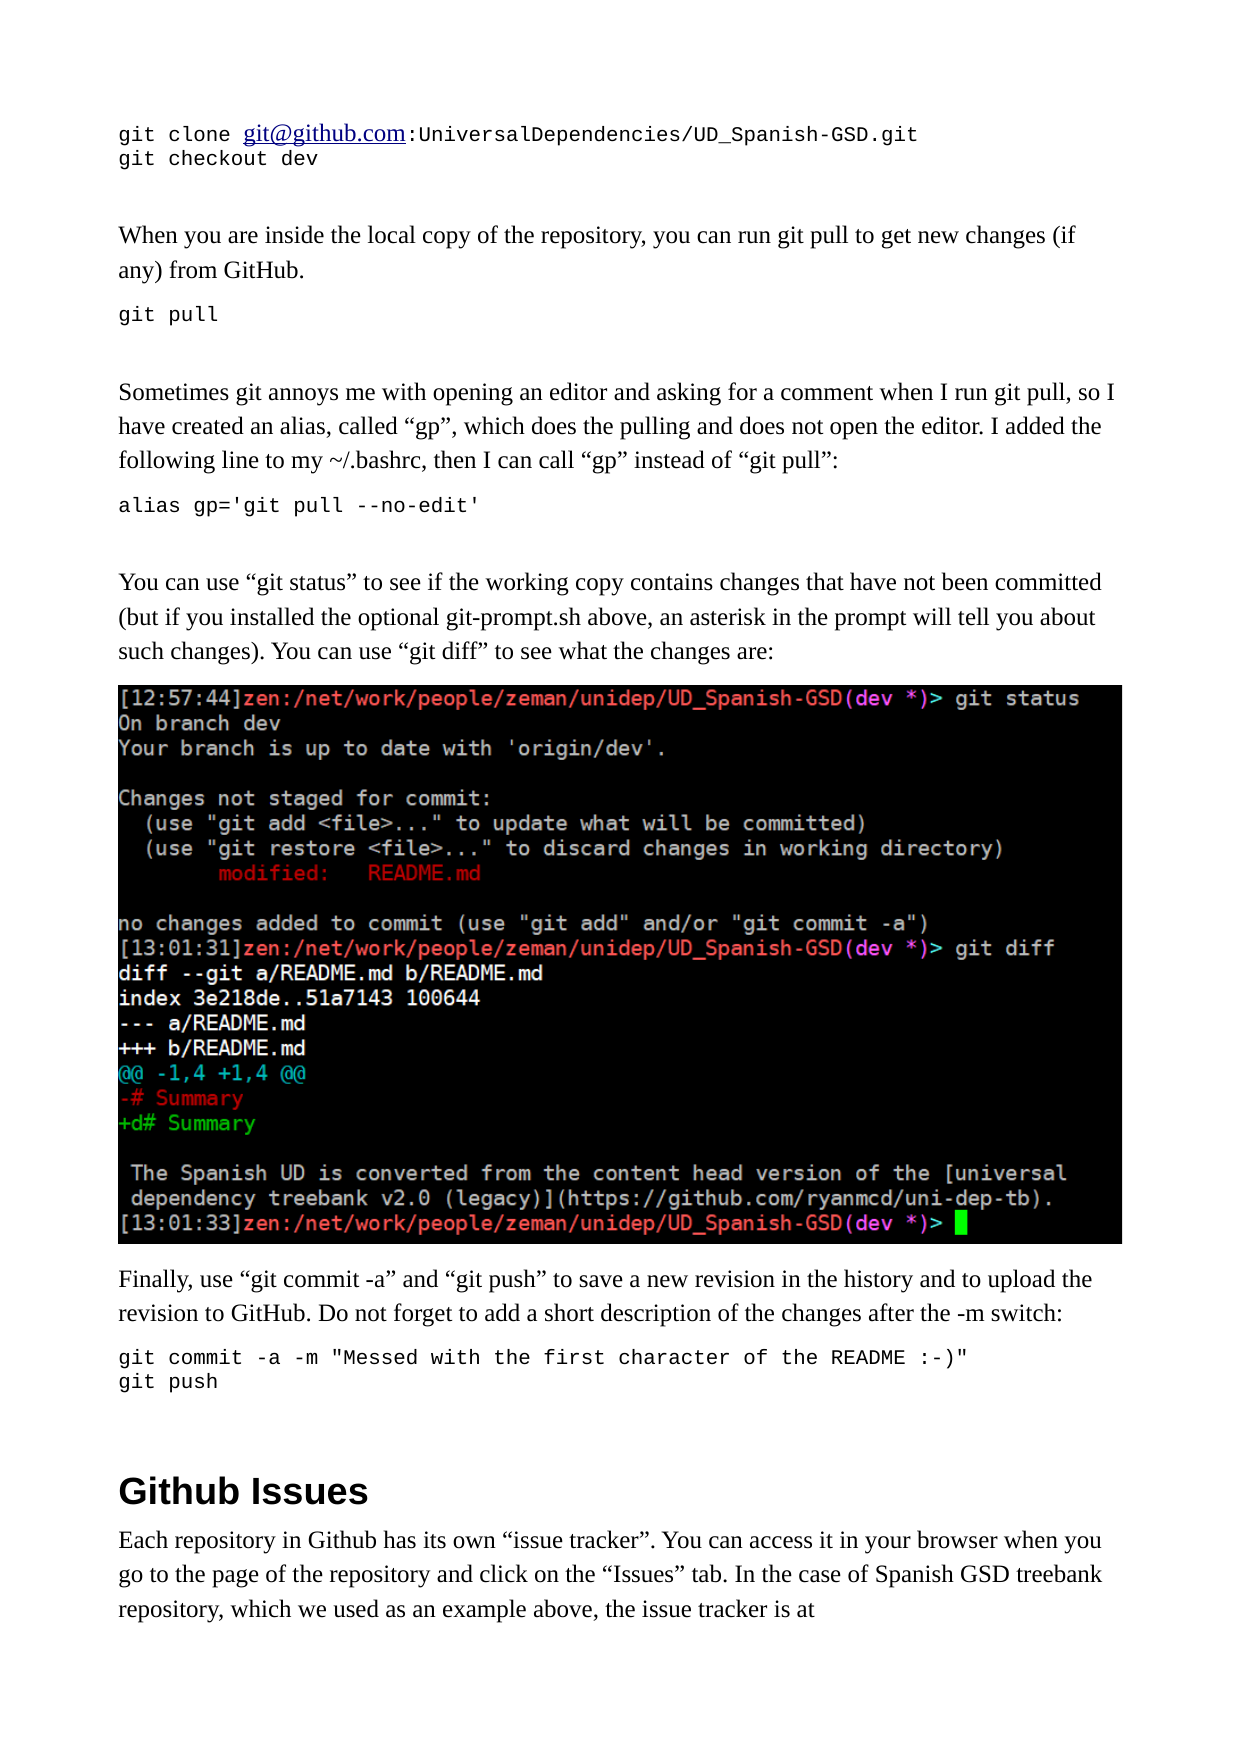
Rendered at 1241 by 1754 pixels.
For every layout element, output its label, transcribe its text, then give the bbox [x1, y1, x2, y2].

text Sometimes git annoys me with opening an editor and asking for a comment when I run git pull, so I have created an alias, called “gp”, which does the pulling and does not open the editor. I added the following line to my ~/.bashrc, then I can call “gp” instead of “git pull”: [118, 377, 1122, 474]
text git pull [118, 304, 1122, 328]
subtitle Github Issues [118, 1469, 1122, 1512]
text alias gp='git pull --no-edit' [118, 495, 1122, 518]
text git clone git@github.com:UniversalDependencies/UD_Spanish-GSD.git git checkout dev [118, 118, 1122, 171]
text You can use “git status” to see if the working copy contains changes that have not been committed (but if you installed the optional git-prompt.sh above, an asterisk in the prompt will tell you about such changes). You can use “git diff” to see what the changes are: [118, 567, 1122, 665]
text Finally, use “git commit -a” and “git push” to save a new revision in the history and to upload the revision to GitHub. Do not forget to add a short description of the changes after the -m switch: [118, 1264, 1122, 1327]
picture [118, 685, 1123, 1244]
text git commit -a -m "Messed with the first character of the README :-)" git push [118, 1347, 1122, 1395]
text When you are inside the local copy of the repository, you can run git pull to get new changes (if any) from GitHub. [118, 220, 1122, 284]
text Each repository in Github has its own “issue tracker”. You can access it in your browser when you go to the page of the repository and click on the “Issues” tab. In the case of Spanish GSD treebank repository, which we used as an example above, the issue tracker is at [118, 1525, 1122, 1623]
